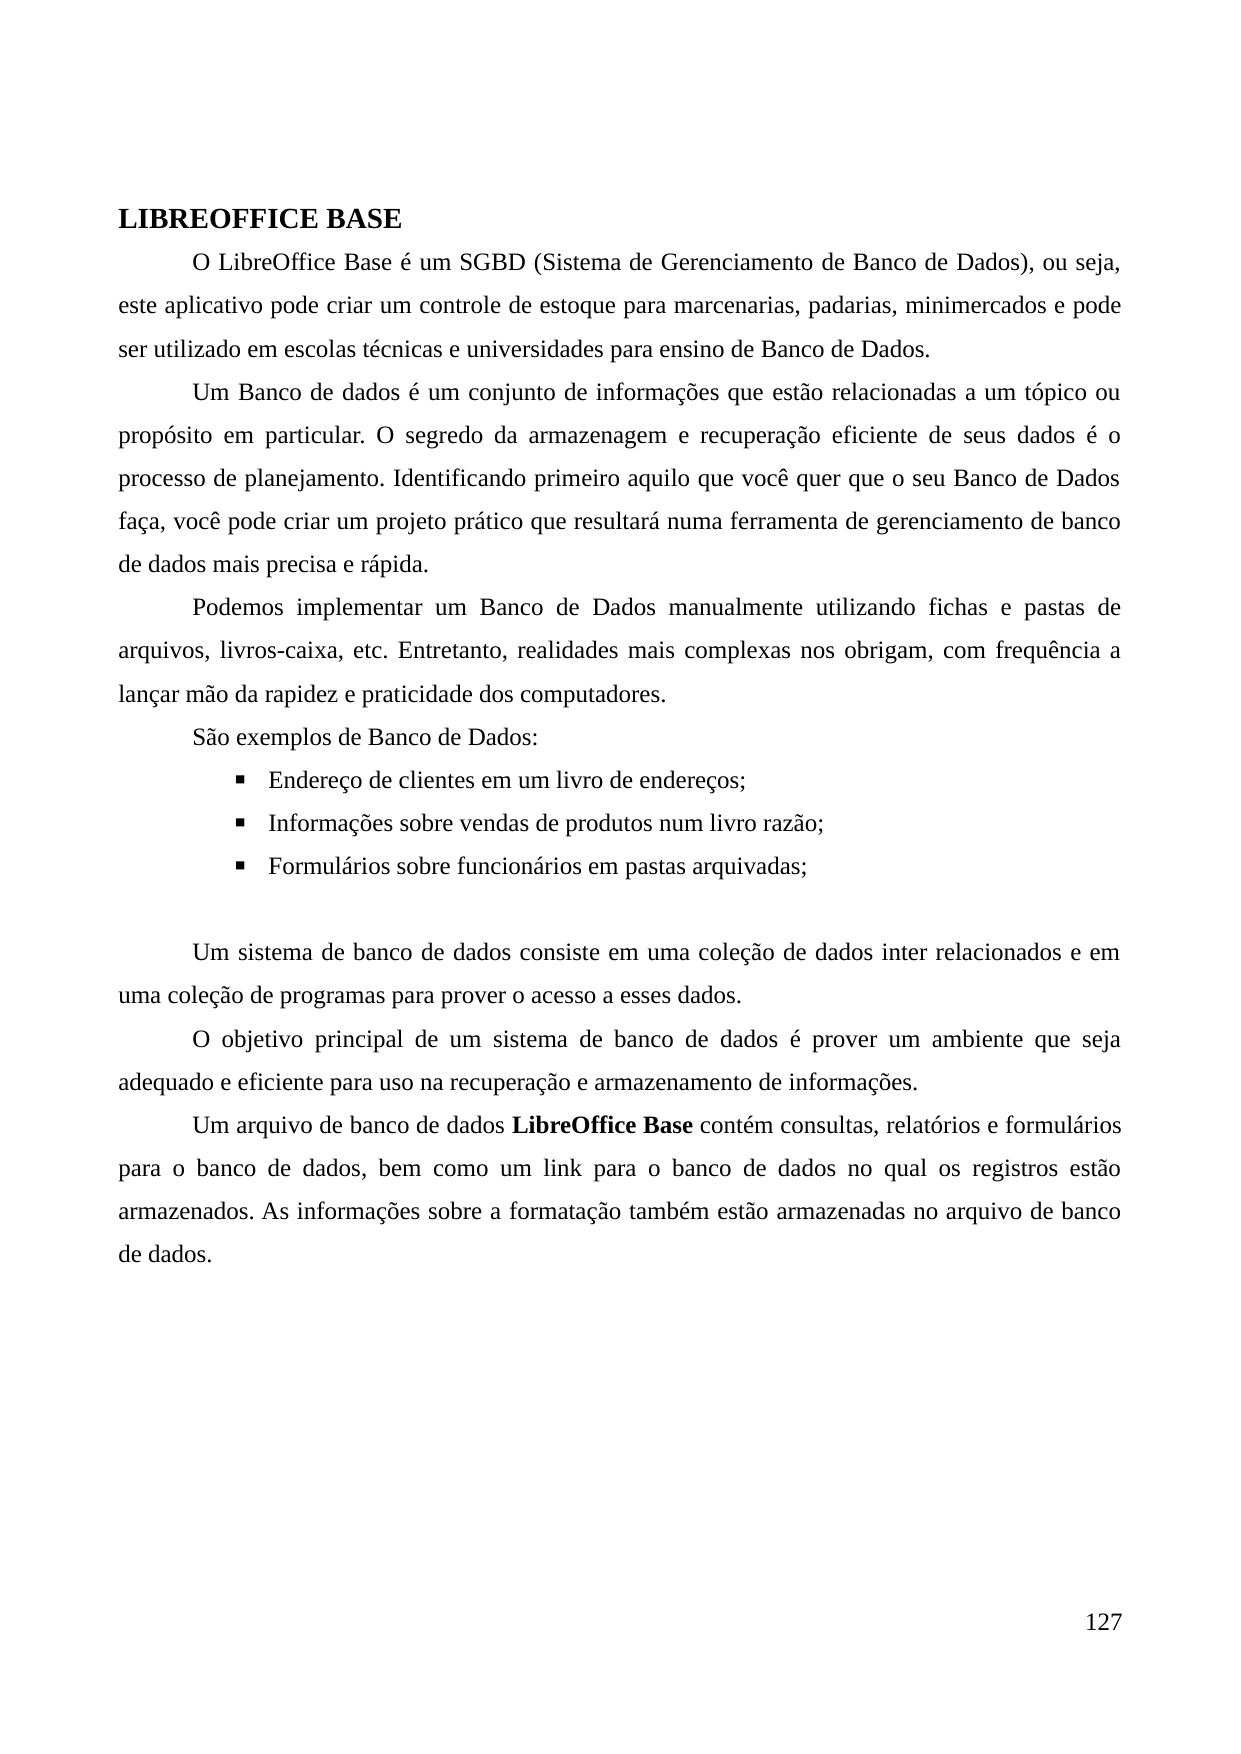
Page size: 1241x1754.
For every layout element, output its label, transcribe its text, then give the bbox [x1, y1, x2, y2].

text Um sistema de banco de dados consiste em uma coleção de dados inter relacionados e em uma coleção de programas para prover o acesso a esses dados. [118, 937, 1122, 1009]
list Formulários sobre funcionários em pastas arquivadas; [231, 851, 1122, 880]
text O LibreOffice Base é um SGBD (Sistema de Gerenciamento de Banco de Dados), ou seja, este aplicativo pode criar um controle de estoque para marcenarias, padarias, minimercados e pode ser utilizado em escolas técnicas e universidades para ensino de Banco de Dados. [118, 247, 1122, 362]
list Informações sobre vendas de produtos num livro razão; [231, 808, 1122, 837]
text Um arquivo de banco de dados LibreOffice Base contém consultas, relatórios e formulários para o banco de dados, bem como um link para o banco de dados no qual os registros estão armazenados. As informações sobre a formatação também estão armazenadas no arquivo de banco de dados. [118, 1110, 1122, 1268]
text São exemplos de Banco de Dados: [118, 722, 1122, 751]
text Um Banco de dados é um conjunto de informações que estão relacionadas a um tópico ou propósito em particular. O segredo da armazenagem e recuperação eficiente de seus dados é o processo de planejamento. Identificando primeiro aquilo que você quer que o seu Banco de Dados faça, você pode criar um projeto prático que resultará numa ferramenta de gerenciamento de banco de dados mais precisa e rápida. [118, 377, 1122, 578]
text Podemos implementar um Banco de Dados manualmente utilizando fichas e pastas de arquivos, livros-caixa, etc. Entretanto, realidades mais complexas nos obrigam, com frequência a lançar mão da rapidez e praticidade dos computadores. [118, 592, 1122, 707]
list Endereço de clientes em um livro de endereços; [231, 765, 1122, 794]
text O objetivo principal de um sistema de banco de dados é prover um ambiente que seja adequado e eficiente para uso na recuperação e armazenamento de informações. [118, 1024, 1122, 1096]
subtitle LIBREOFFICE BASE [118, 201, 1122, 235]
